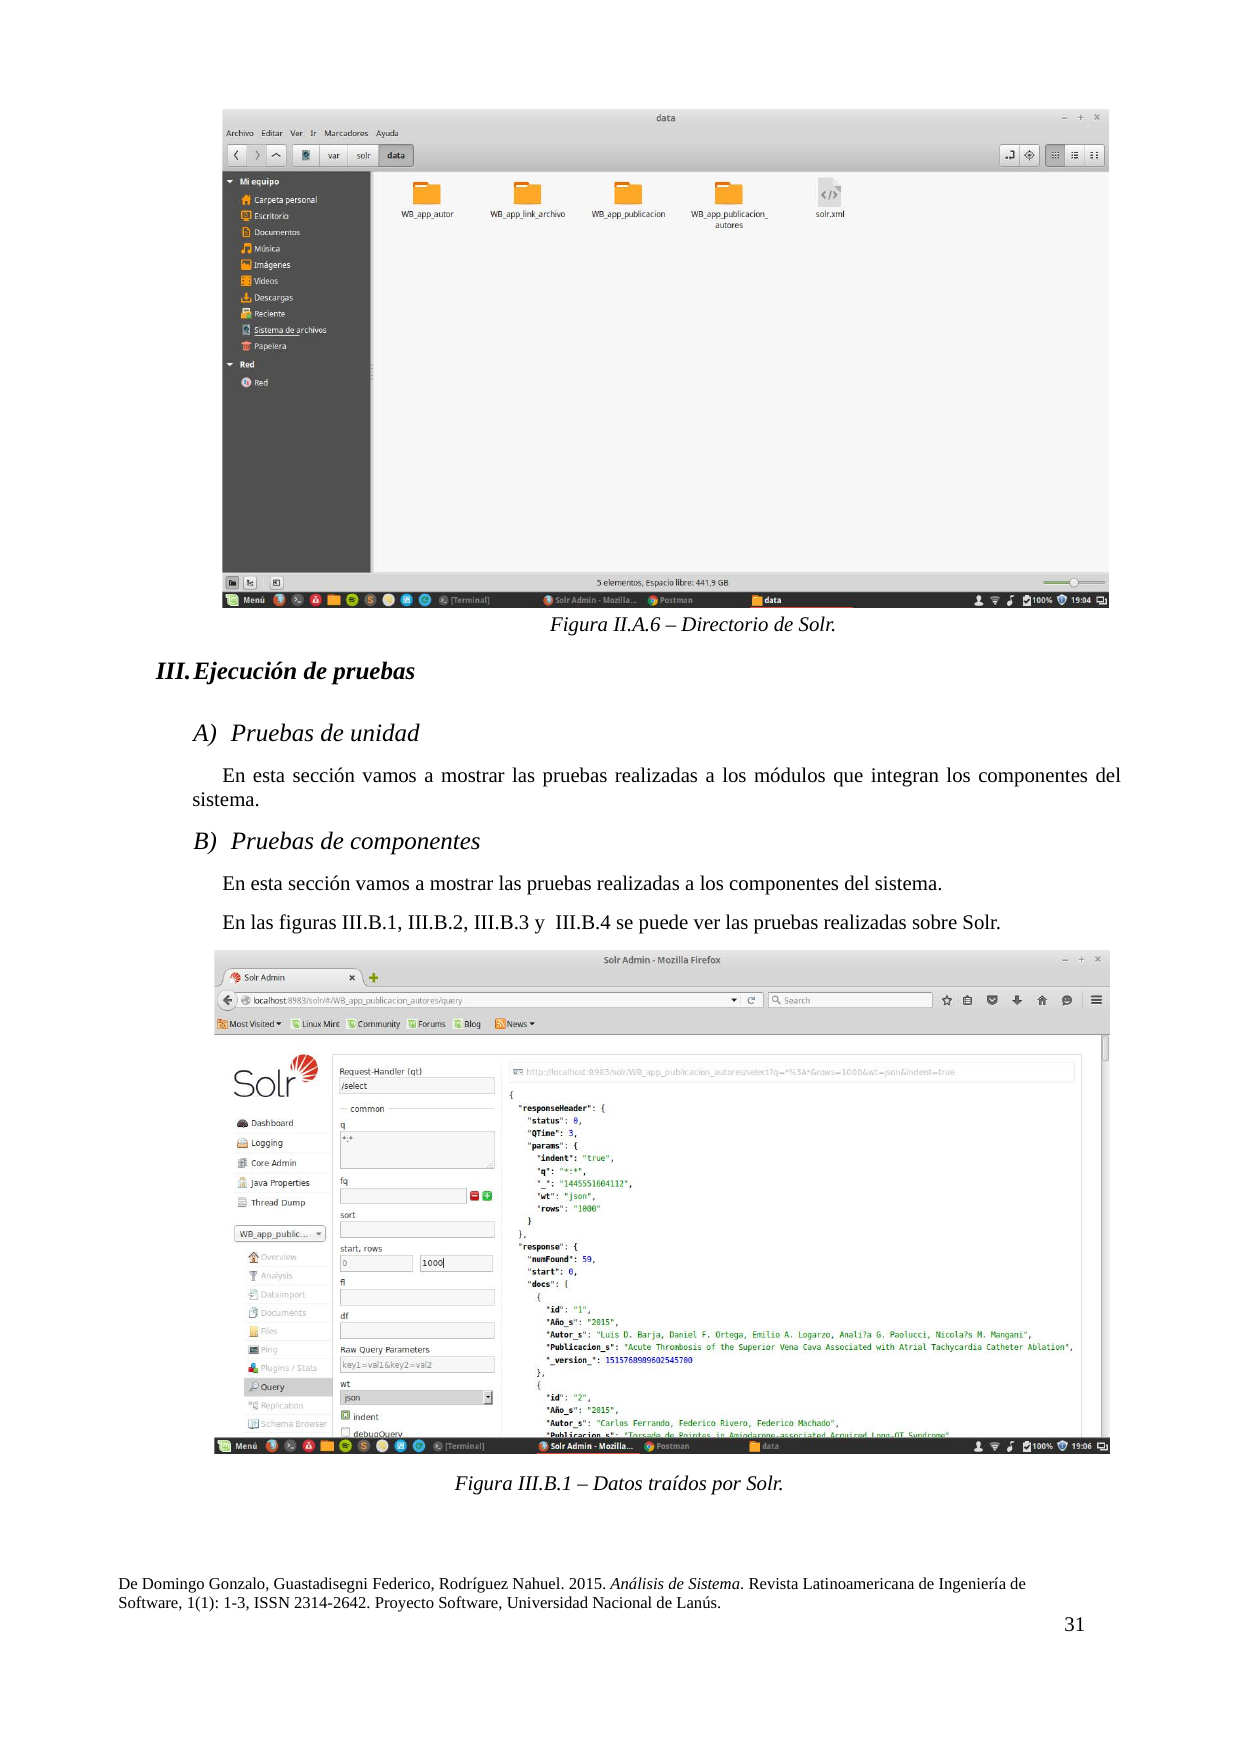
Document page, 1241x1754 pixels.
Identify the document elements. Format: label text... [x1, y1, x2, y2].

list Pruebas de componentes [193, 826, 1122, 855]
picture [214, 950, 1110, 1454]
text En las figuras III.B.1, III.B.2, III.B.3 y III.B.4 se puede ver las pruebas realizadas sobre Solr. [192, 910, 1122, 934]
text Figura II.A.6 – Directorio de Solr. [266, 608, 1122, 636]
list Ejecución de pruebas [156, 656, 1122, 684]
picture [222, 109, 1109, 608]
list Pruebas de unidad [193, 718, 1122, 747]
text En esta sección vamos a mostrar las pruebas realizadas a los componentes del sistema. [192, 871, 1122, 895]
text En esta sección vamos a mostrar las pruebas realizadas a los módulos que integran los componentes del sistema. [192, 762, 1122, 811]
text Figura III.B.1 – Datos traídos por Solr. [118, 1471, 1122, 1495]
